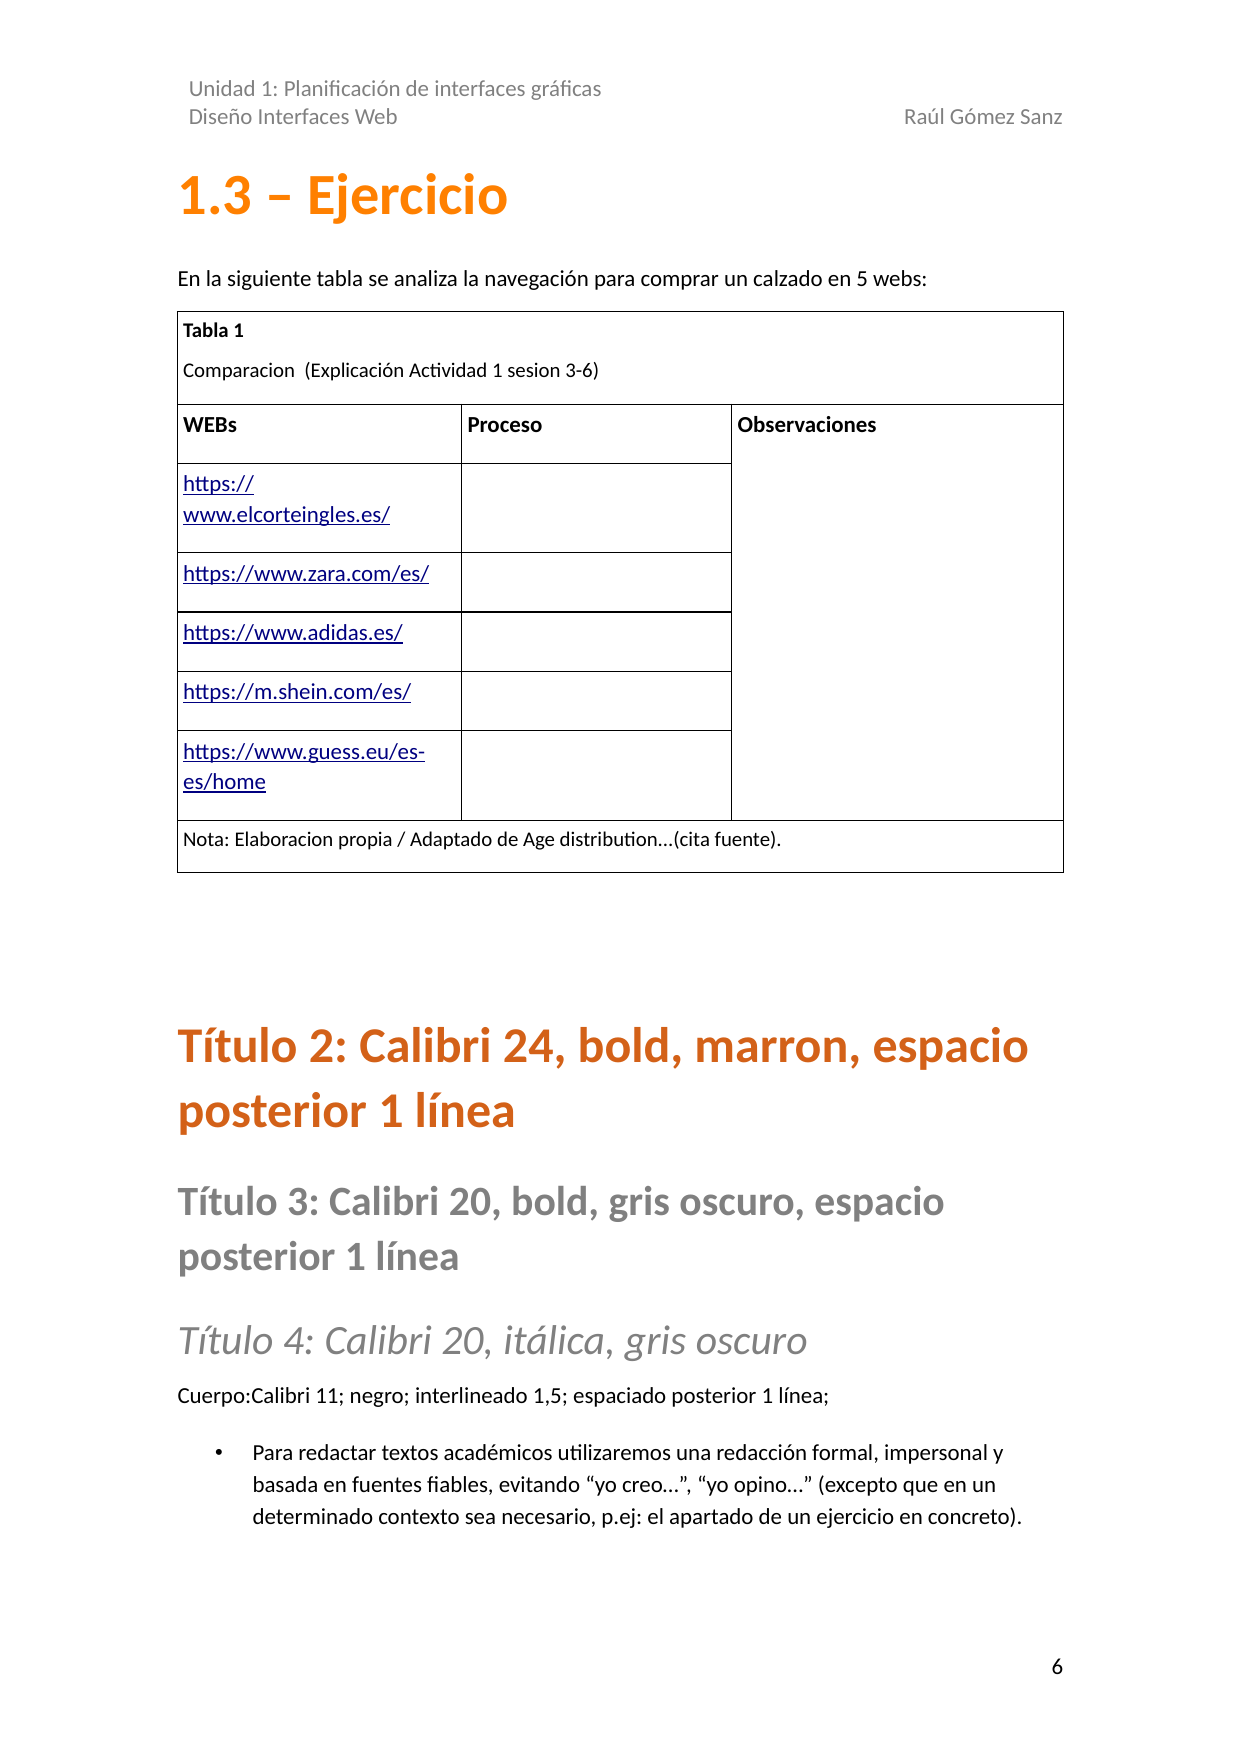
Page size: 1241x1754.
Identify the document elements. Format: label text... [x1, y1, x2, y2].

table_cell https://m.shein.com/es/ [178, 672, 461, 730]
table_cell [462, 672, 731, 730]
subtitle 1.3 – Ejercicio [177, 158, 1063, 229]
subtitle Título 2: Calibri 24, bold, marron, espacio posterior 1 línea [177, 1013, 1063, 1140]
subtitle Título 3: Calibri 20, bold, gris oscuro, espacio posterior 1 línea [177, 1174, 1063, 1280]
table_header Tabla 1 Comparacion (Explicación Actividad 1 sesion 3-6) [178, 312, 1063, 403]
table_cell https://www.elcorteingles.es/ [178, 464, 461, 552]
table_cell Observaciones [732, 405, 1063, 819]
table_cell [462, 731, 731, 819]
table_cell [462, 613, 731, 671]
table_cell https://www.adidas.es/ [178, 613, 461, 671]
list Para redactar textos académicos utilizaremos una redacción formal, impersonal y basada en fuentes fiables, evitando “yo creo…”, “yo opino…” (excepto que en un determinado contexto sea necesario, p.ej: el apartado de un ejercicio en concreto). [215, 1438, 1063, 1530]
table_cell WEBs [178, 405, 461, 463]
table_cell Nota: Elaboracion propia / Adaptado de Age distribution...(cita fuente). [178, 821, 1063, 872]
table_cell [462, 464, 731, 552]
table_cell Proceso [462, 405, 731, 463]
table_cell https://www.guess.eu/es-es/home [178, 731, 461, 819]
text En la siguiente tabla se analiza la navegación para comprar un calzado en 5 webs: [177, 264, 1063, 292]
table_cell [462, 553, 731, 611]
subtitle Título 4: Calibri 20, itálica, gris oscuro [177, 1314, 1063, 1365]
text Cuerpo:Calibri 11; negro; interlineado 1,5; espaciado posterior 1 línea; [177, 1381, 1063, 1409]
table_cell https://www.zara.com/es/ [178, 553, 461, 611]
